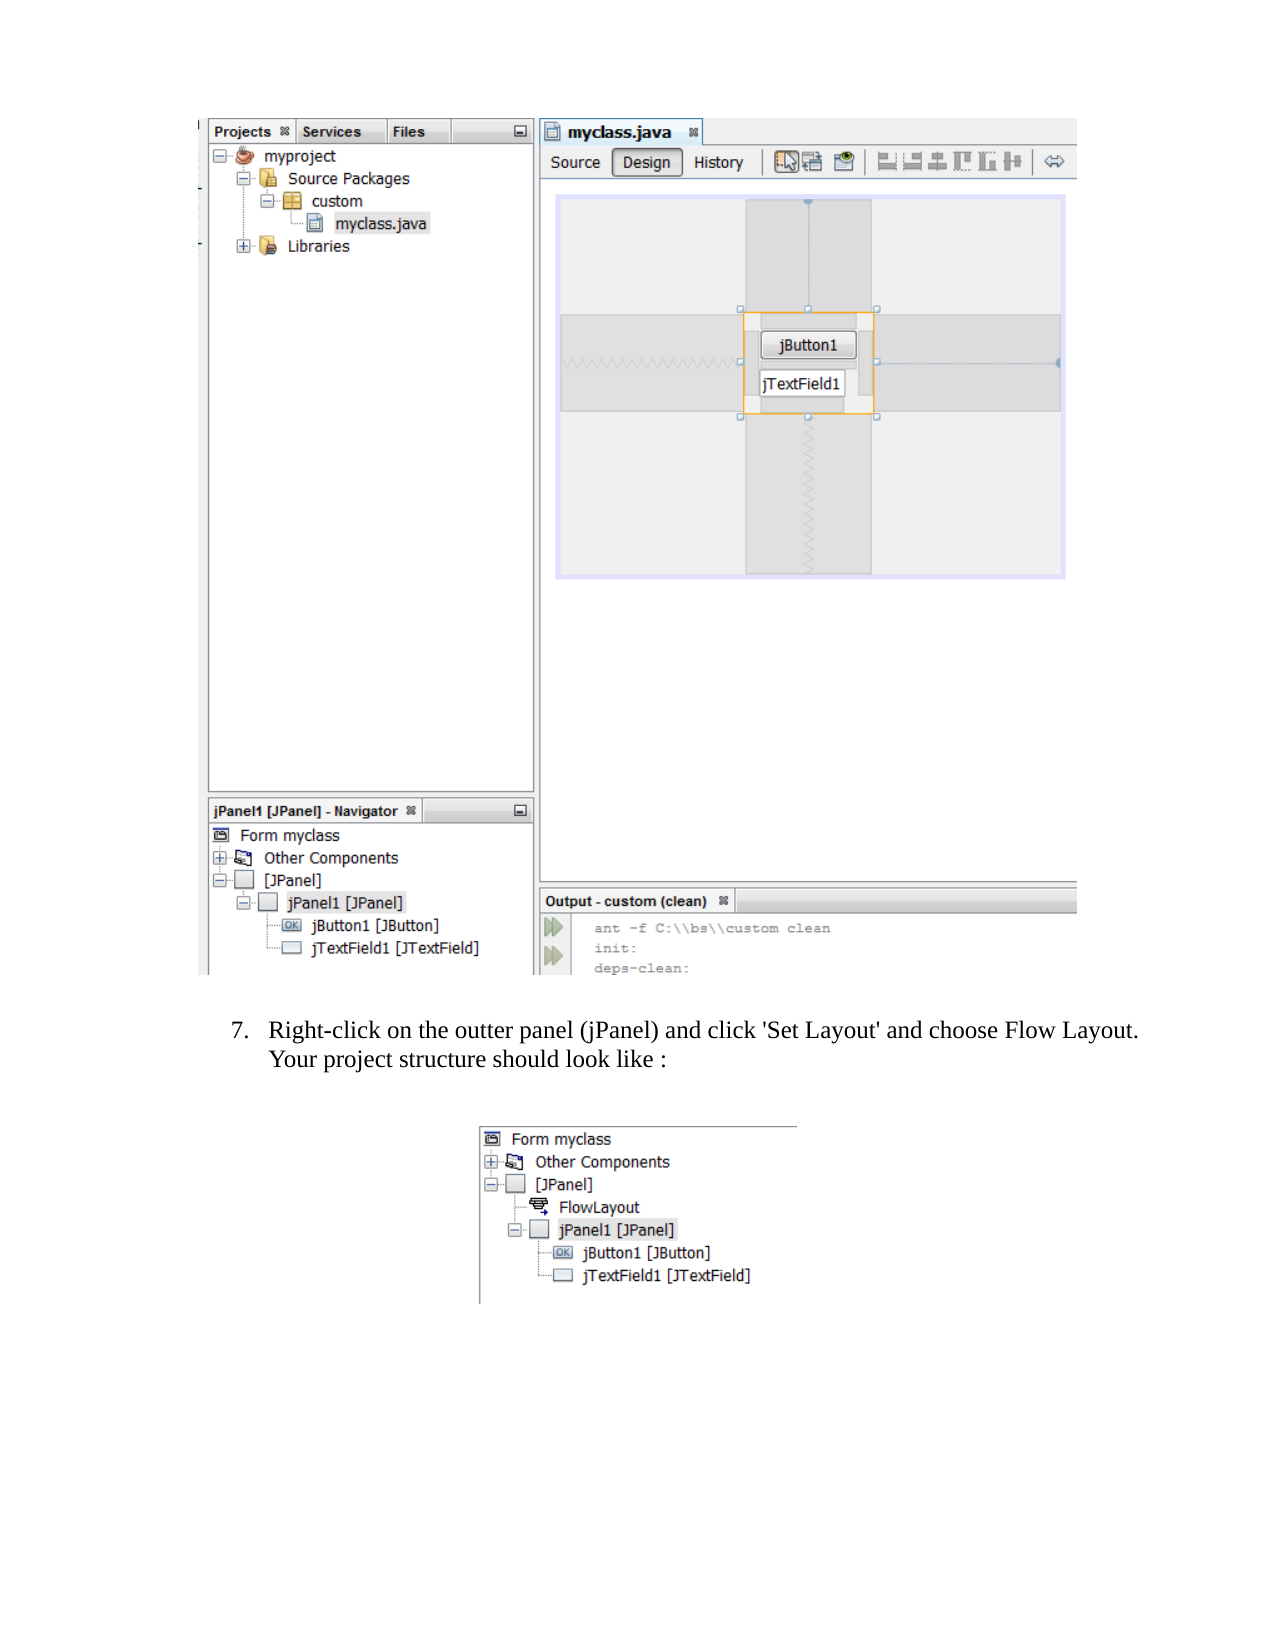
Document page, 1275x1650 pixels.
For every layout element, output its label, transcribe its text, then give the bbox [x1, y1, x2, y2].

picture [478, 1126, 797, 1304]
picture [198, 118, 1077, 975]
list Right-click on the outter panel (jPanel) and click 'Set Layout' and choose Flow Layout. Your project structure should look like : [231, 1016, 1157, 1073]
